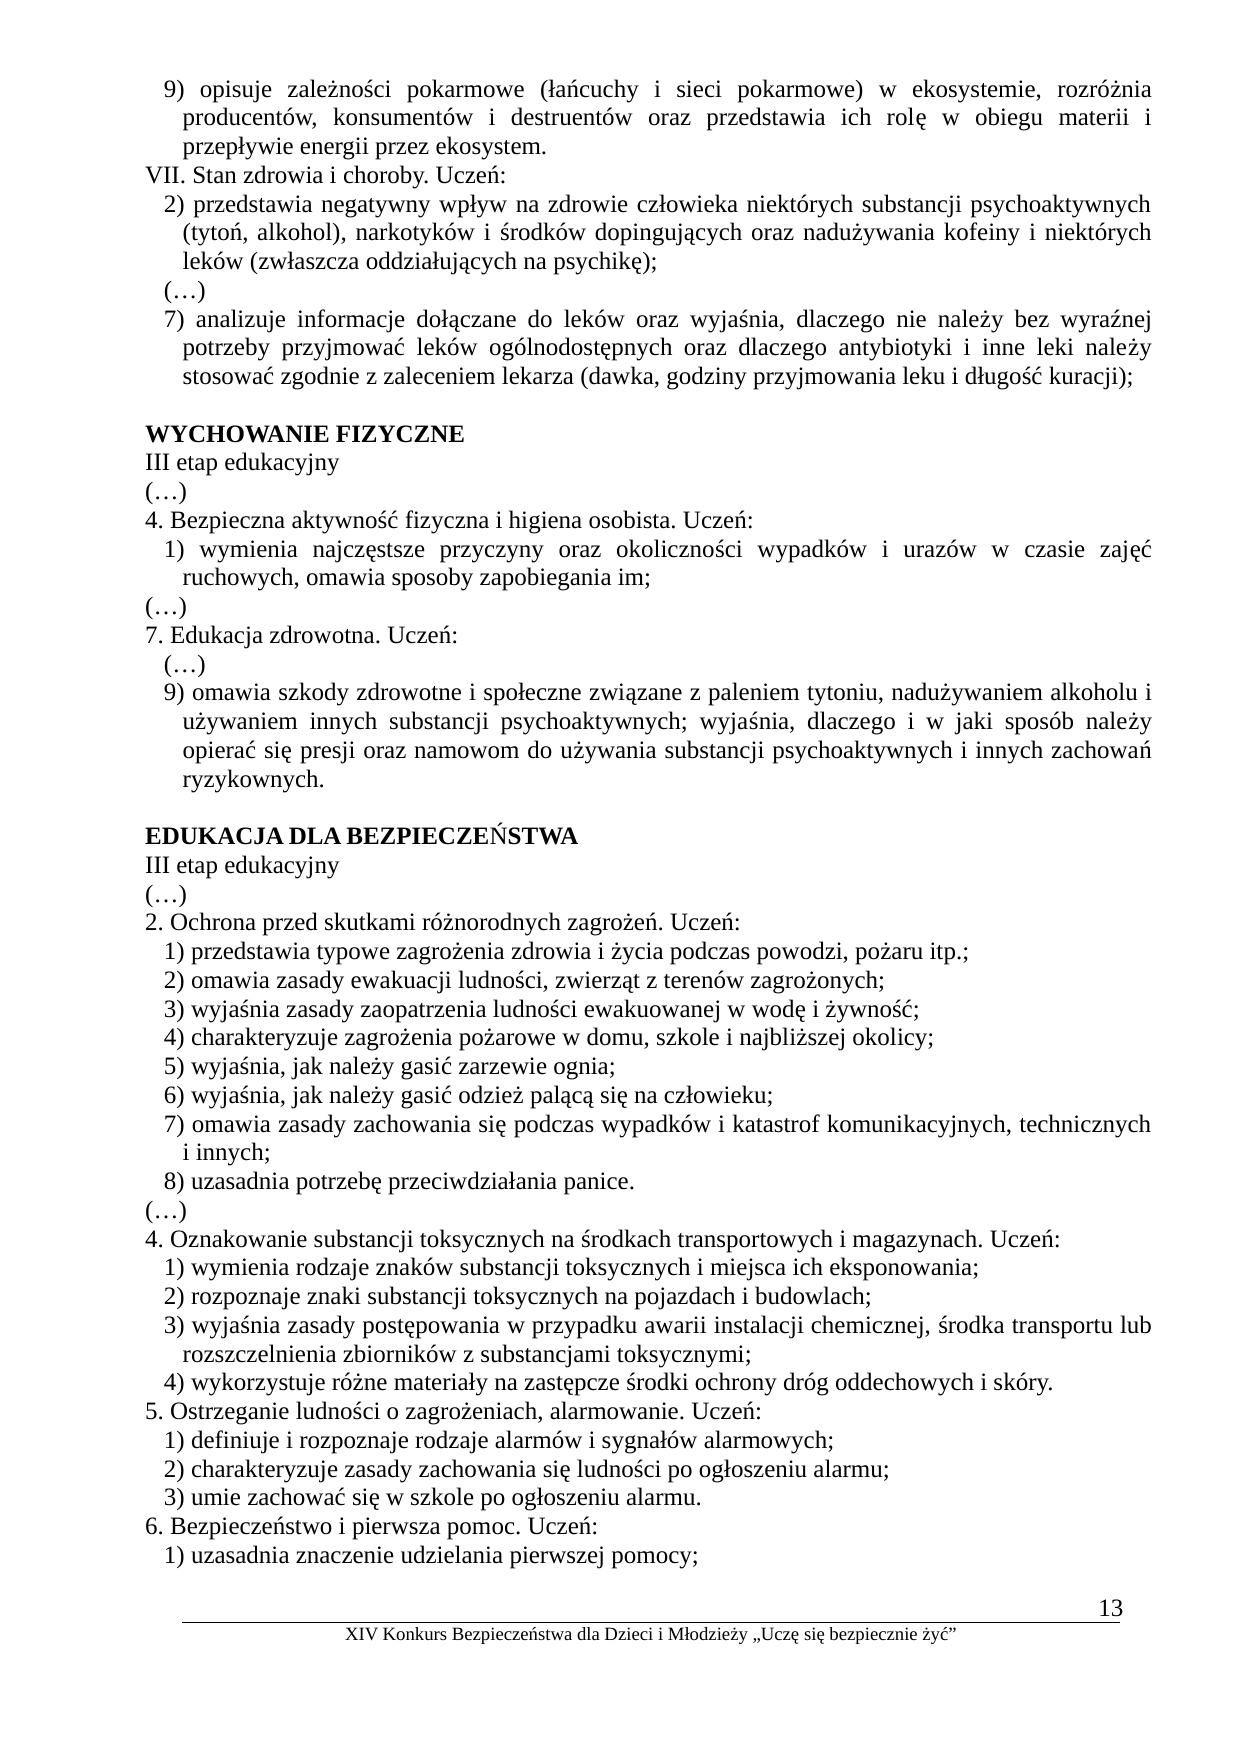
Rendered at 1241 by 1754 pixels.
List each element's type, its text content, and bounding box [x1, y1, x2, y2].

text 1) uzasadnia znaczenie udzielania pierwszej pomocy; [164, 1540, 1152, 1569]
text 4. Oznakowanie substancji toksycznych na środkach transportowych i magazynach. Uczeń: [145, 1224, 1152, 1252]
text VII. Stan zdrowia i choroby. Uczeń: [145, 160, 1152, 189]
text 4) charakteryzuje zagrożenia pożarowe w domu, szkole i najbliższej okolicy; [164, 1022, 1152, 1051]
text 2) przedstawia negatywny wpływ na zdrowie człowieka niektórych substancji psychoaktywnych (tytoń, alkohol), narkotyków i środków dopingujących oraz nadużywania kofeiny i niektórych leków (zwłaszcza oddziałujących na psychikę); [164, 189, 1152, 275]
text 1) wymienia najczęstsze przyczyny oraz okoliczności wypadków i urazów w czasie zajęć ruchowych, omawia sposoby zapobiegania im; [164, 534, 1152, 591]
text 8) uzasadnia potrzebę przeciwdziałania panice. [164, 1166, 1152, 1195]
text 2) charakteryzuje zasady zachowania się ludności po ogłoszeniu alarmu; [164, 1454, 1152, 1482]
text 6) wyjaśnia, jak należy gasić odzież palącą się na człowieku; [164, 1080, 1152, 1109]
text 2) omawia zasady ewakuacji ludności, zwierząt z terenów zagrożonych; [164, 965, 1152, 994]
text WYCHOWANIE FIZYCZNE [145, 419, 1152, 447]
text 5) wyjaśnia, jak należy gasić zarzewie ognia; [164, 1051, 1152, 1080]
text 5. Ostrzeganie ludności o zagrożeniach, alarmowanie. Uczeń: [145, 1396, 1152, 1425]
text (…) [145, 879, 1152, 907]
text EDUKACJA DLA BEZPIECZEŃSTWA [145, 821, 1152, 850]
text 1) przedstawia typowe zagrożenia zdrowia i życia podczas powodzi, pożaru itp.; [164, 936, 1152, 965]
text 1) definiuje i rozpoznaje rodzaje alarmów i sygnałów alarmowych; [164, 1425, 1152, 1454]
text III etap edukacyjny [145, 447, 1152, 476]
text (…) [164, 275, 1152, 304]
text 4) wykorzystuje różne materiały na zastępcze środki ochrony dróg oddechowych i skóry. [164, 1367, 1152, 1396]
text 2. Ochrona przed skutkami różnorodnych zagrożeń. Uczeń: [145, 907, 1152, 936]
text 3) wyjaśnia zasady zaopatrzenia ludności ewakuowanej w wodę i żywność; [164, 994, 1152, 1022]
text 9) opisuje zależności pokarmowe (łańcuchy i sieci pokarmowe) w ekosystemie, rozróżnia producentów, konsumentów i destruentów oraz przedstawia ich rolę w obiegu materii i przepływie energii przez ekosystem. [164, 74, 1152, 160]
text III etap edukacyjny [145, 850, 1152, 879]
text 7. Edukacja zdrowotna. Uczeń: [145, 620, 1152, 649]
text (…) [145, 1195, 1152, 1224]
text 1) wymienia rodzaje znaków substancji toksycznych i miejsca ich eksponowania; [164, 1252, 1152, 1281]
text 6. Bezpieczeństwo i pierwsza pomoc. Uczeń: [145, 1511, 1152, 1540]
text (…) [145, 476, 1152, 505]
text 4. Bezpieczna aktywność fizyczna i higiena osobista. Uczeń: [145, 505, 1152, 534]
text 2) rozpoznaje znaki substancji toksycznych na pojazdach i budowlach; [164, 1281, 1152, 1310]
text 3) umie zachować się w szkole po ogłoszeniu alarmu. [164, 1482, 1152, 1511]
text 7) omawia zasady zachowania się podczas wypadków i katastrof komunikacyjnych, technicznych i innych; [164, 1109, 1152, 1166]
text (…) [145, 591, 1152, 620]
text 3) wyjaśnia zasady postępowania w przypadku awarii instalacji chemicznej, środka transportu lub rozszczelnienia zbiorników z substancjami toksycznymi; [164, 1310, 1152, 1367]
text 9) omawia szkody zdrowotne i społeczne związane z paleniem tytoniu, nadużywaniem alkoholu i używaniem innych substancji psychoaktywnych; wyjaśnia, dlaczego i w jaki sposób należy opierać się presji oraz namowom do używania substancji psychoaktywnych i innych zachowań ryzykownych. [164, 677, 1152, 792]
text 7) analizuje informacje dołączane do leków oraz wyjaśnia, dlaczego nie należy bez wyraźnej potrzeby przyjmować leków ogólnodostępnych oraz dlaczego antybiotyki i inne leki należy stosować zgodnie z zaleceniem lekarza (dawka, godziny przyjmowania leku i długość kuracji); [164, 304, 1152, 390]
text (…) [164, 649, 1152, 677]
